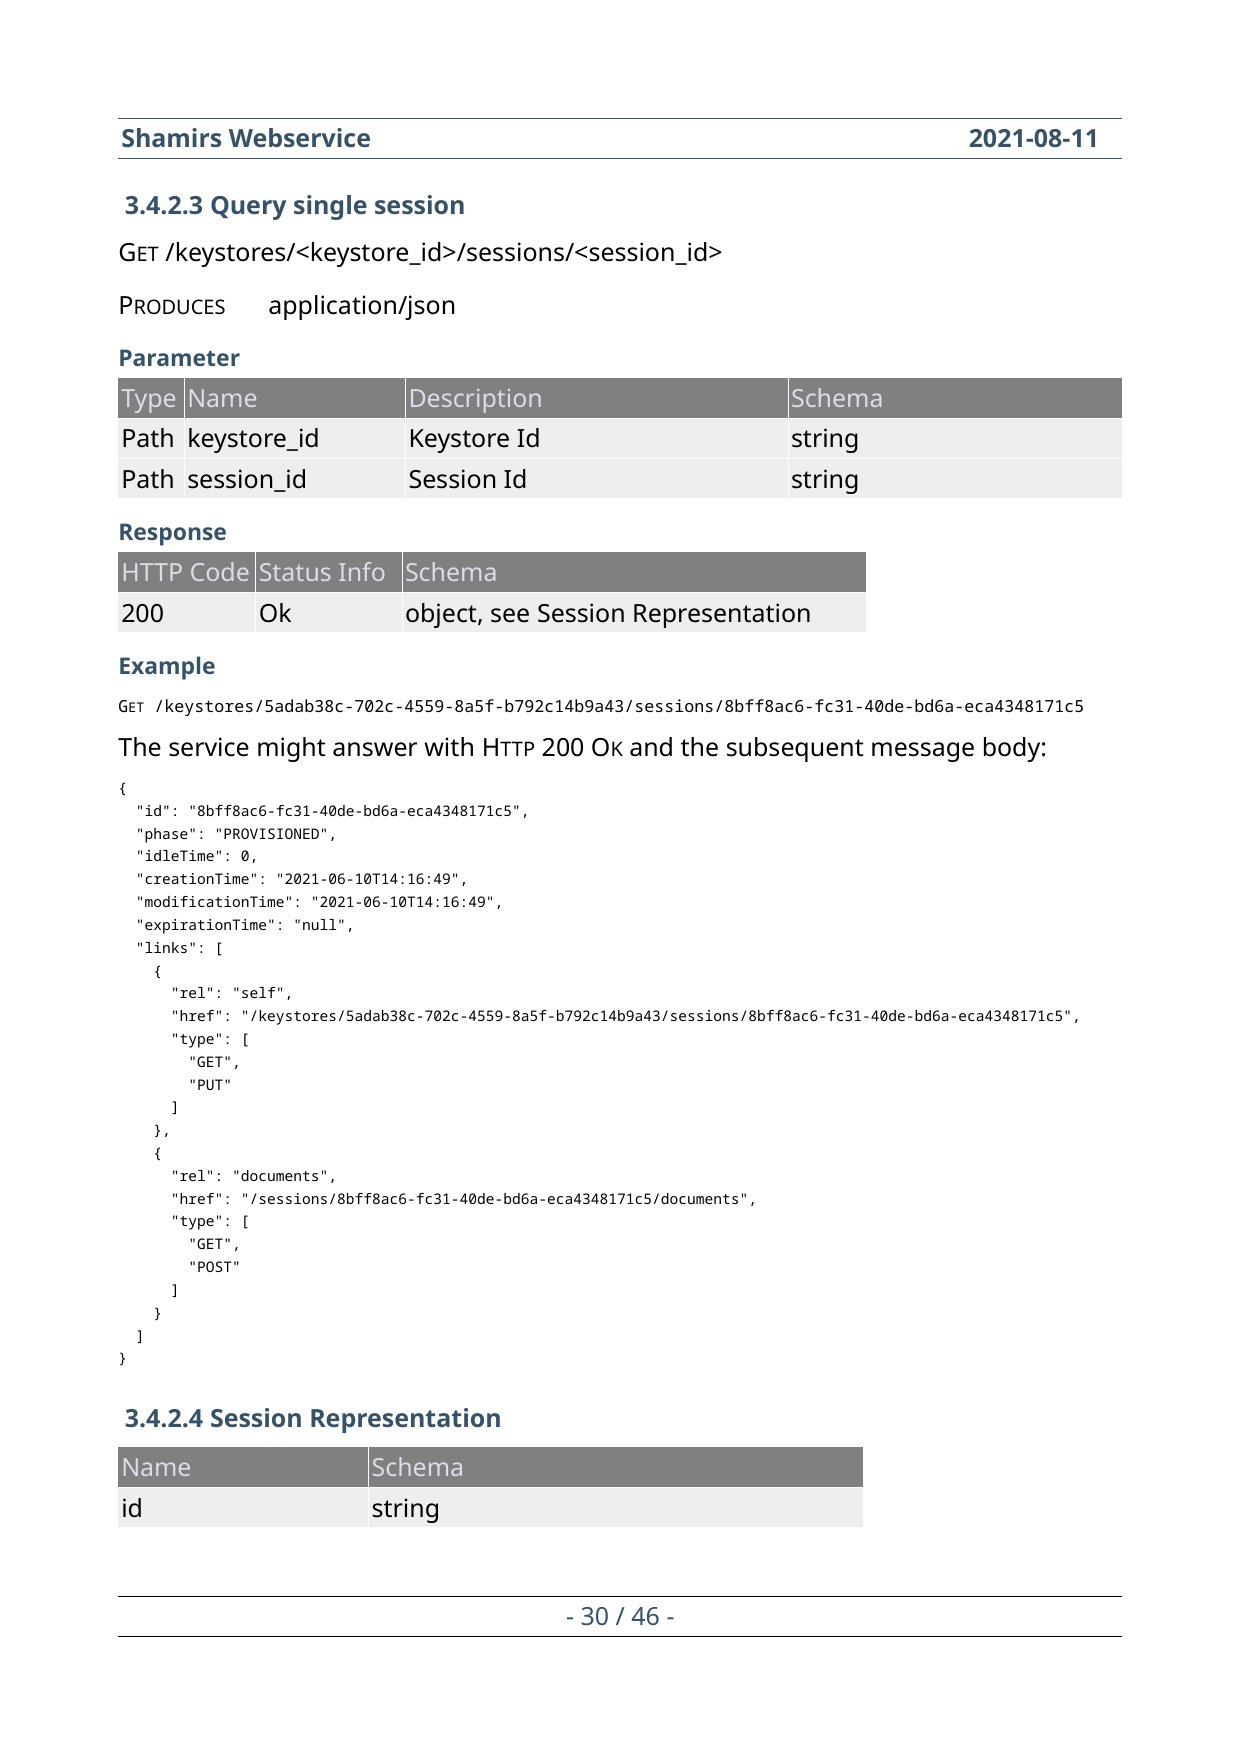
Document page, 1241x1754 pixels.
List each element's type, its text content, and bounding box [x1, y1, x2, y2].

table_header Schema [369, 1447, 863, 1487]
table_cell Path [118, 419, 184, 458]
table_cell session_id [185, 459, 405, 498]
text "rel": "self", [118, 983, 1122, 1003]
table_cell Ok [256, 593, 402, 632]
text "idleTime": 0, [118, 846, 1122, 866]
text "PUT" [118, 1074, 1122, 1094]
text "modificationTime": "2021-06-10T14:16:49", [118, 892, 1122, 912]
table_header HTTP Code [118, 552, 255, 592]
table_cell string [789, 419, 1122, 458]
text Produces application/json [118, 288, 1122, 322]
text "links": [ [118, 937, 1122, 957]
text "href": "/sessions/8bff8ac6-fc31-40de-bd6a-eca4348171c5/documents", [118, 1188, 1122, 1208]
text Parameter [118, 342, 1122, 373]
text } [118, 1348, 1122, 1368]
text }, [118, 1120, 1122, 1140]
text The service might answer with Http 200 Ok and the subsequent message body: [118, 730, 1122, 764]
text "type": [ [118, 1029, 1122, 1049]
text "creationTime": "2021-06-10T14:16:49", [118, 869, 1122, 889]
text ] [118, 1325, 1122, 1345]
text "href": "/keystores/5adab38c-702c-4559-8a5f-b792c14b9a43/sessions/8bff8ac6-fc31-40de-bd6a-eca4348171c5", [118, 1006, 1122, 1026]
text ] [118, 1280, 1122, 1299]
subtitle Session Representation [118, 1401, 1122, 1435]
text "id": "8bff8ac6-fc31-40de-bd6a-eca4348171c5", [118, 801, 1122, 821]
text "POST" [118, 1257, 1122, 1277]
table_cell 200 [118, 593, 255, 632]
text } [118, 1302, 1122, 1322]
table_header Schema [403, 552, 866, 592]
table_cell Keystore Id [406, 419, 788, 458]
table_header Schema [789, 378, 1122, 418]
table_cell keystore_id [185, 419, 405, 458]
table_cell object, see Session Representation [403, 593, 866, 632]
text { [118, 778, 1122, 798]
text "GET", [118, 1234, 1122, 1254]
table_cell Session Id [406, 459, 788, 498]
table_cell string [369, 1488, 863, 1527]
table_header Description [406, 378, 788, 418]
text Example [118, 650, 1122, 681]
text "expirationTime": "null", [118, 915, 1122, 934]
table_header Type [118, 378, 184, 418]
text { [118, 960, 1122, 980]
text Get /keystores/5adab38c-702c-4559-8a5f-b792c14b9a43/sessions/8bff8ac6-fc31-40de-bd6a-eca4348171c5 [118, 695, 1122, 718]
text Get /keystores/<keystore_id>/sessions/<session_id> [118, 234, 1122, 268]
text { [118, 1143, 1122, 1163]
text "type": [ [118, 1211, 1122, 1231]
table_header Status Info [256, 552, 402, 592]
table_cell Path [118, 459, 184, 498]
text Response [118, 516, 1122, 547]
text ] [118, 1097, 1122, 1117]
table_header Name [118, 1447, 368, 1487]
table_header Name [185, 378, 405, 418]
text "rel": "documents", [118, 1166, 1122, 1186]
text "phase": "PROVISIONED", [118, 823, 1122, 843]
table_cell string [789, 459, 1122, 498]
table_cell id [118, 1488, 368, 1527]
subtitle Query single session [118, 188, 1122, 222]
text "GET", [118, 1052, 1122, 1071]
